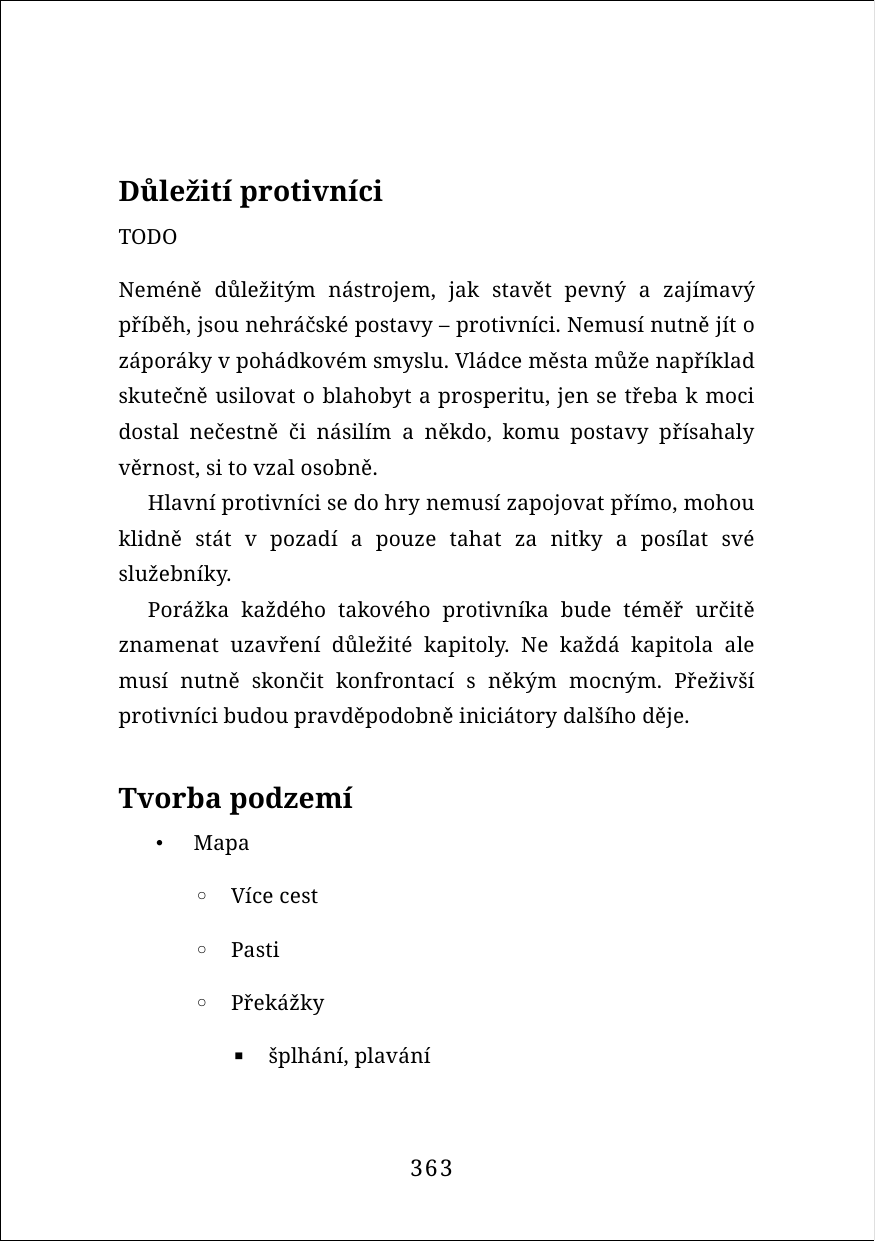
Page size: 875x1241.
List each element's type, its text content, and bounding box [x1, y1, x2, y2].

text TODO [118, 222, 756, 250]
text Neméně důležitým nástrojem, jak stavět pevný a zajímavý příběh, jsou nehráčské postavy – protivníci. Nemusí nutně jít o záporáky v pohádkovém smyslu. Vládce města může například skutečně usilovat o blahobyt a prosperitu, jen se třeba k moci dostal nečestně či násilím a někdo, komu postavy přísahaly věrnost, si to vzal osobně. Hlavní protivníci se do hry nemusí zapojovat přímo, mohou klidně stát v pozadí a pouze tahat za nitky a posílat své služebníky. Porážka každého takového protivníka bude téměř určitě znamenat uzavření důležité kapitoly. Ne každá kapitola ale musí nutně skončit konfrontací s někým mocným. Přeživší protivníci budou pravděpodobně iniciátory dalšího děje. [118, 275, 756, 730]
subtitle Důležití protivníci [118, 172, 756, 210]
list Překážky [193, 988, 756, 1016]
list šplhání, plavání [231, 1041, 756, 1070]
subtitle Tvorba podzemí [118, 778, 756, 817]
list Více cest [193, 882, 756, 910]
list Mapa [156, 828, 756, 857]
list Pasti [193, 935, 756, 963]
